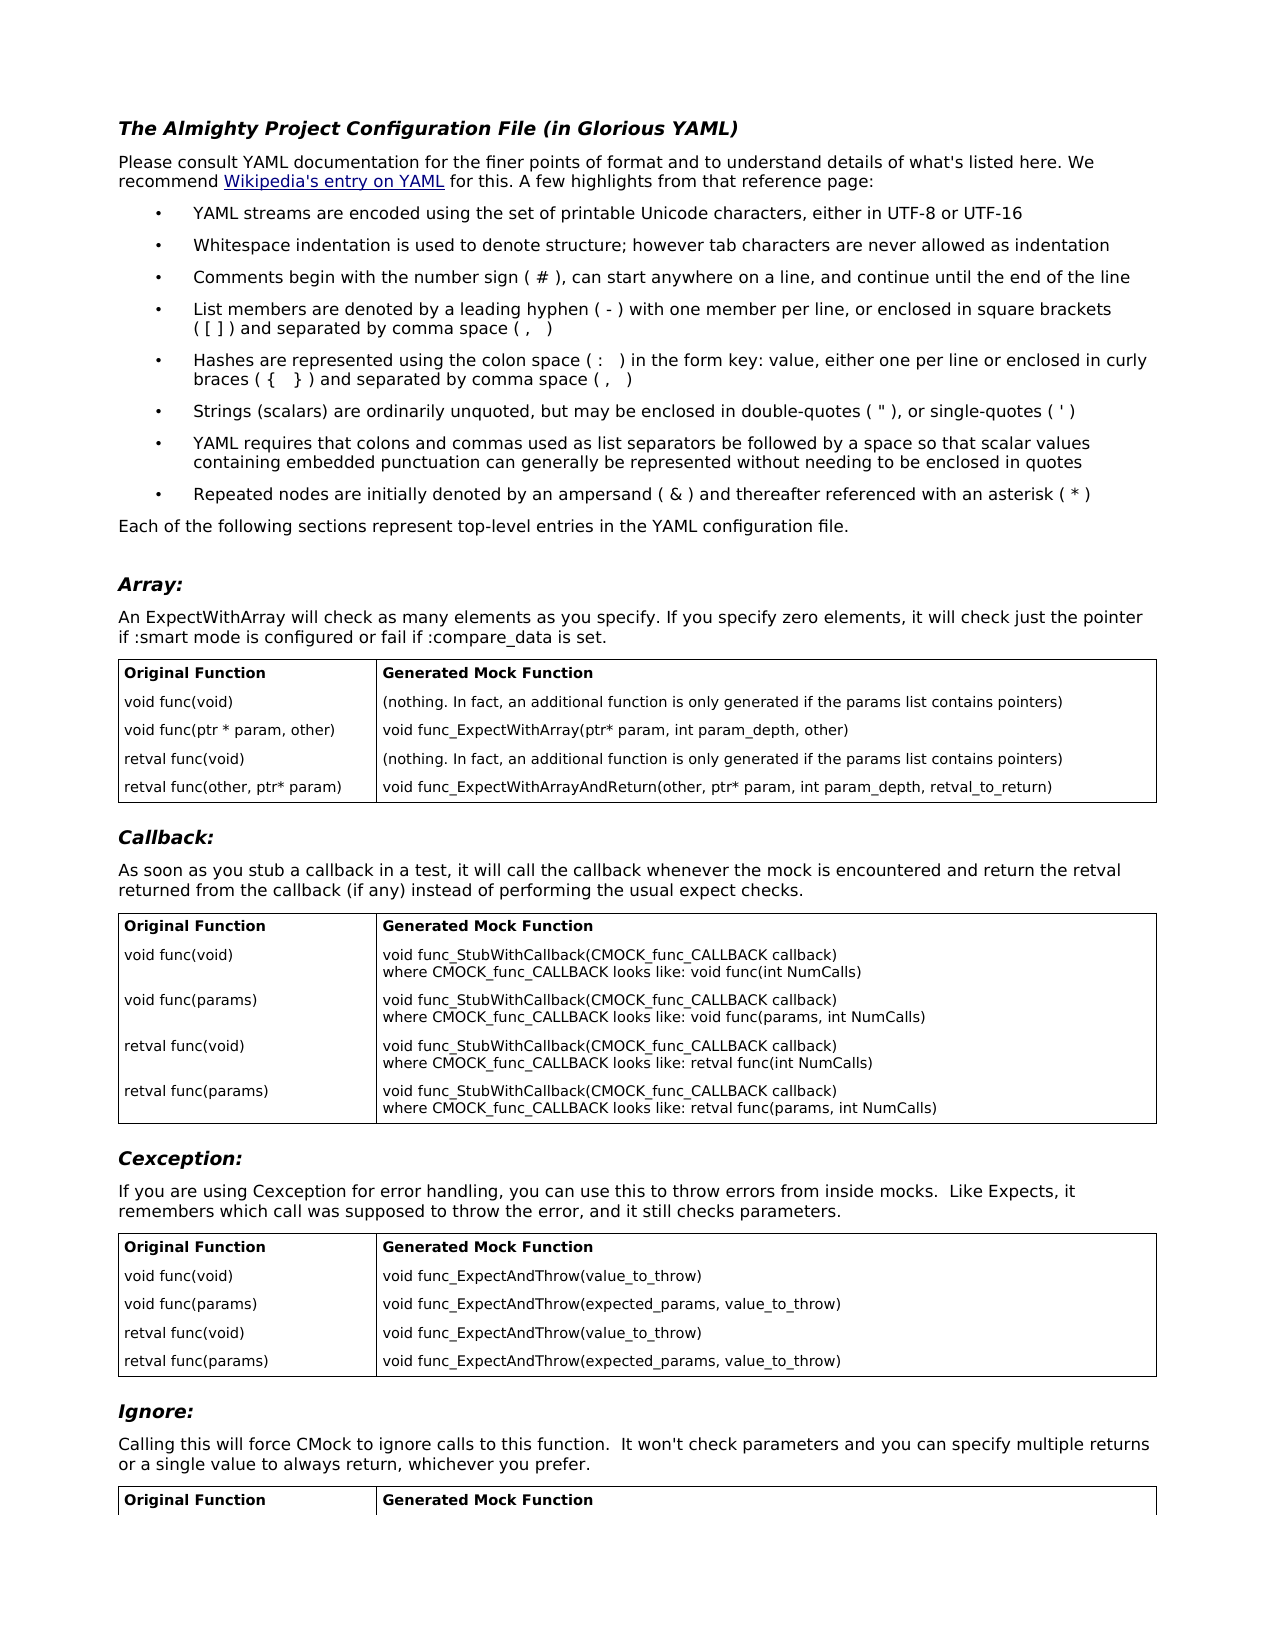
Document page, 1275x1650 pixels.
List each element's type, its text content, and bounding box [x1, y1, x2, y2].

table_cell retval func(void) [119, 745, 376, 773]
table_cell retval func(other, ptr* param) [119, 773, 376, 802]
table_header Original Function [119, 914, 376, 941]
table_cell void func(params) [119, 1290, 376, 1319]
subtitle Cexception: [118, 1148, 1157, 1169]
text If you are using Cexception for error handling, you can use this to throw errors from inside mocks. Like Expects, it remembers which call was supposed to throw the error, and it still checks parameters. [118, 1182, 1157, 1221]
list YAML requires that colons and commas used as list separators be followed by a space so that scalar values containing embedded punctuation can generally be represented without needing to be enclosed in quotes [156, 434, 1157, 472]
table_cell void func(void) [119, 941, 376, 986]
table_cell void func_StubWithCallback(CMOCK_func_CALLBACK callback) where CMOCK_func_CALLBACK looks like: void func(params, int NumCalls) [377, 986, 1156, 1032]
list Comments begin with the number sign ( # ), can start anywhere on a line, and continue until the end of the line [156, 267, 1157, 287]
table_cell void func_ExpectWithArray(ptr* param, int param_depth, other) [377, 716, 1156, 745]
table_cell void func_ExpectAndThrow(value_to_throw) [377, 1319, 1156, 1347]
table_header Generated Mock Function [377, 914, 1156, 941]
list Whitespace indentation is used to denote structure; however tab characters are never allowed as indentation [156, 236, 1157, 255]
table_cell void func(params) [119, 986, 376, 1032]
table_header Generated Mock Function [377, 1487, 1156, 1515]
table_cell (nothing. In fact, an additional function is only generated if the params list contains pointers) [377, 745, 1156, 773]
subtitle Callback: [118, 827, 1157, 849]
subtitle Ignore: [118, 1401, 1157, 1423]
table_cell retval func(void) [119, 1319, 376, 1347]
table_cell void func_ExpectAndThrow(expected_params, value_to_throw) [377, 1290, 1156, 1319]
text Please consult YAML documentation for the finer points of format and to understand details of what's listed here. We recommend Wikipedia's entry on YAML for this. A few highlights from that reference page: [118, 152, 1157, 191]
list YAML streams are encoded using the set of printable Unicode characters, either in UTF-8 or UTF-16 [156, 204, 1157, 223]
list Strings (scalars) are ordinarily unquoted, but may be enclosed in double-quotes ( " ), or single-quotes ( ' ) [156, 402, 1157, 421]
table_cell void func(void) [119, 688, 376, 716]
table_header Generated Mock Function [377, 1234, 1156, 1262]
table_header Original Function [119, 1487, 376, 1515]
table_cell void func(ptr * param, other) [119, 716, 376, 745]
table_header Generated Mock Function [377, 660, 1156, 688]
table_cell void func_ExpectWithArrayAndReturn(other, ptr* param, int param_depth, retval_to_return) [377, 773, 1156, 802]
list Hashes are represented using the colon space ( : ) in the form key: value, either one per line or enclosed in curly braces ( { } ) and separated by comma space ( , ) [156, 351, 1157, 389]
text Calling this will force CMock to ignore calls to this function. It won't check parameters and you can specify multiple returns or a single value to always return, whichever you prefer. [118, 1435, 1157, 1474]
table_cell (nothing. In fact, an additional function is only generated if the params list contains pointers) [377, 688, 1156, 716]
subtitle The Almighty Project Configuration File (in Glorious YAML) [118, 118, 1157, 140]
table_cell void func_StubWithCallback(CMOCK_func_CALLBACK callback) where CMOCK_func_CALLBACK looks like: retval func(params, int NumCalls) [377, 1077, 1156, 1123]
table_cell retval func(void) [119, 1032, 376, 1077]
table_cell void func(void) [119, 1262, 376, 1290]
table_cell void func_ExpectAndThrow(expected_params, value_to_throw) [377, 1347, 1156, 1376]
list List members are denoted by a leading hyphen ( - ) with one member per line, or enclosed in square brackets ( [ ] ) and separated by comma space ( , ) [156, 299, 1157, 338]
table_cell void func_StubWithCallback(CMOCK_func_CALLBACK callback) where CMOCK_func_CALLBACK looks like: retval func(int NumCalls) [377, 1032, 1156, 1077]
table_header Original Function [119, 1234, 376, 1262]
text An ExpectWithArray will check as many elements as you specify. If you specify zero elements, it will check just the pointer if :smart mode is configured or fail if :compare_data is set. [118, 608, 1157, 647]
table_cell retval func(params) [119, 1347, 376, 1376]
text Each of the following sections represent top-level entries in the YAML configuration file. [118, 517, 1157, 536]
table_cell void func_StubWithCallback(CMOCK_func_CALLBACK callback) where CMOCK_func_CALLBACK looks like: void func(int NumCalls) [377, 941, 1156, 986]
list Repeated nodes are initially denoted by an ampersand ( & ) and thereafter referenced with an asterisk ( * ) [156, 485, 1157, 504]
table_cell retval func(params) [119, 1077, 376, 1123]
table_cell void func_ExpectAndThrow(value_to_throw) [377, 1262, 1156, 1290]
subtitle Array: [118, 574, 1157, 596]
table_header Original Function [119, 660, 376, 688]
text As soon as you stub a callback in a test, it will call the callback whenever the mock is encountered and return the retval returned from the callback (if any) instead of performing the usual expect checks. [118, 861, 1157, 900]
